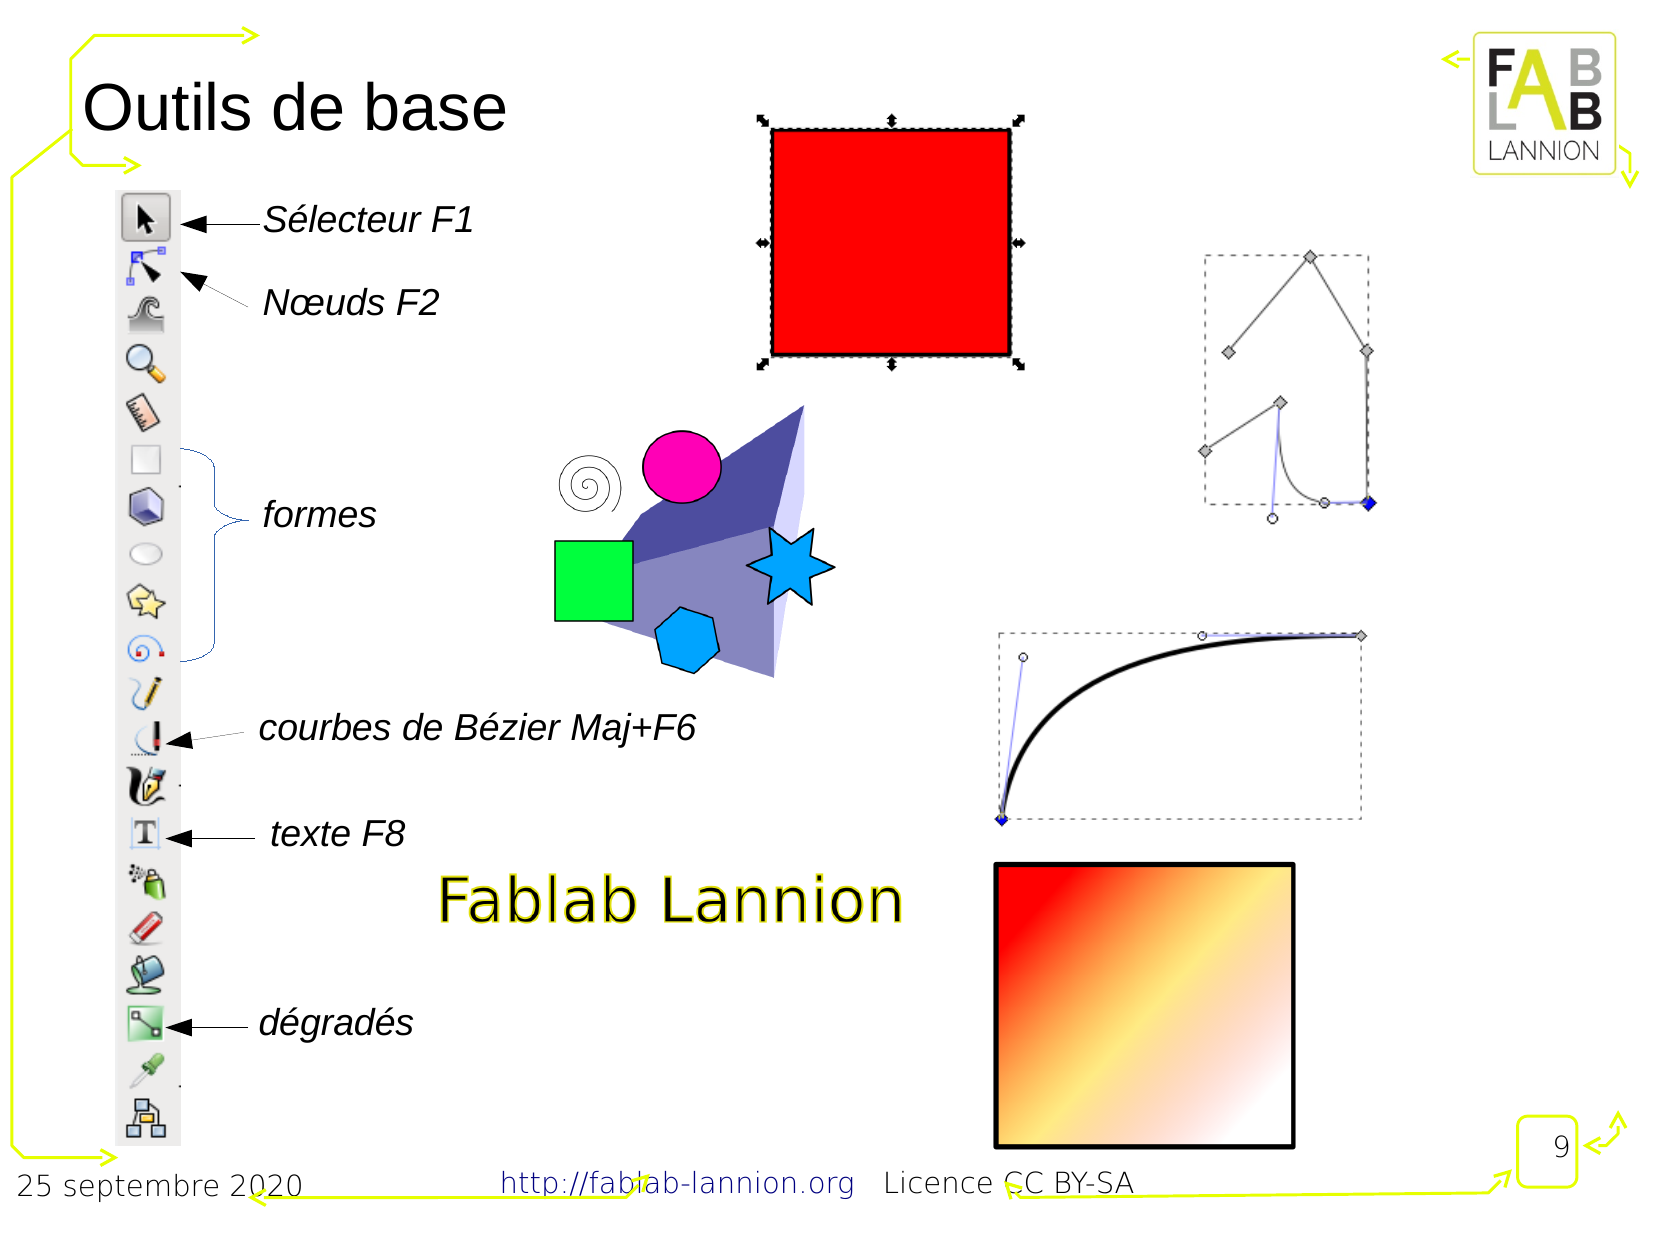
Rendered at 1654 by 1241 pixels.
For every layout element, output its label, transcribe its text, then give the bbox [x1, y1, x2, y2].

text_box Sélecteur F1 [248, 191, 490, 249]
picture [1470, 29, 1619, 178]
picture [736, 94, 1052, 390]
text_box dégradés [243, 994, 430, 1052]
picture [434, 850, 922, 957]
picture [531, 401, 869, 686]
text_box formes [248, 486, 393, 544]
picture [1156, 236, 1418, 540]
picture [968, 602, 1394, 1166]
title Outils de base [82, 49, 1441, 166]
text_box texte F8 [255, 805, 461, 905]
picture [115, 190, 181, 1146]
text_box courbes de Bézier Maj+F6 [243, 699, 712, 756]
text_box Nœuds F2 [248, 273, 455, 331]
